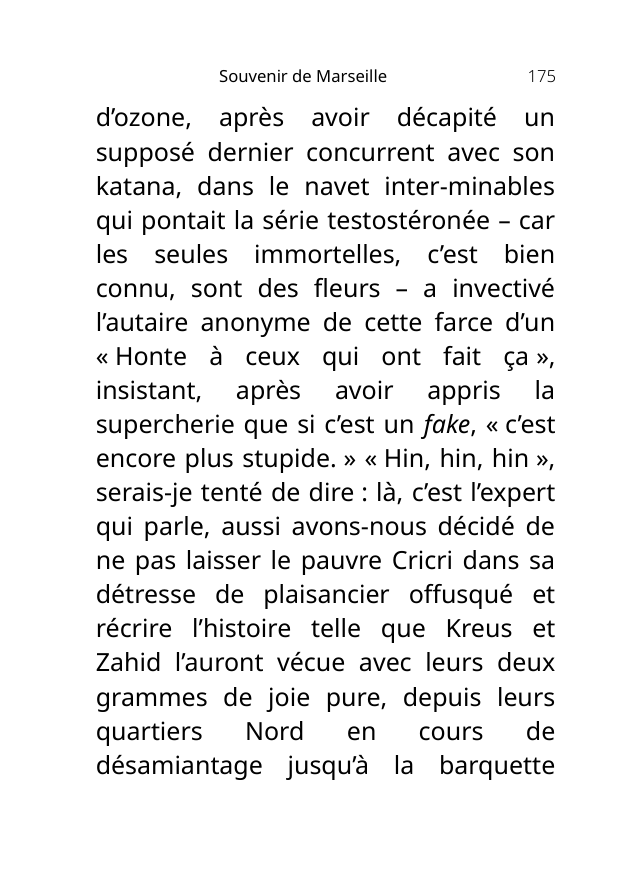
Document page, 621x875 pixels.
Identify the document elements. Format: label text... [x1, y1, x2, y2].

text d’ozone, après avoir décapité un supposé dernier concurrent avec son katana, dans le navet inter-minables qui pontait la série testostéronée – car les seules immortelles, c’est bien connu, sont des fleurs – a invectivé l’autaire anonyme de cette farce d’un « Honte à ceux qui ont fait ça », insistant, après avoir appris la supercherie que si c’est un fake, « c’est encore plus stupide. » « Hin, hin, hin », serais-je tenté de dire : là, c’est l’expert qui parle, aussi avons-nous décidé de ne pas laisser le pauvre Cricri dans sa détresse de plaisancier offusqué et récrire l’histoire telle que Kreus et Zahid l’auront vécue avec leurs deux grammes de joie pure, depuis leurs quartiers Nord en cours de désamiantage jusqu’à la barquette [96, 100, 555, 781]
